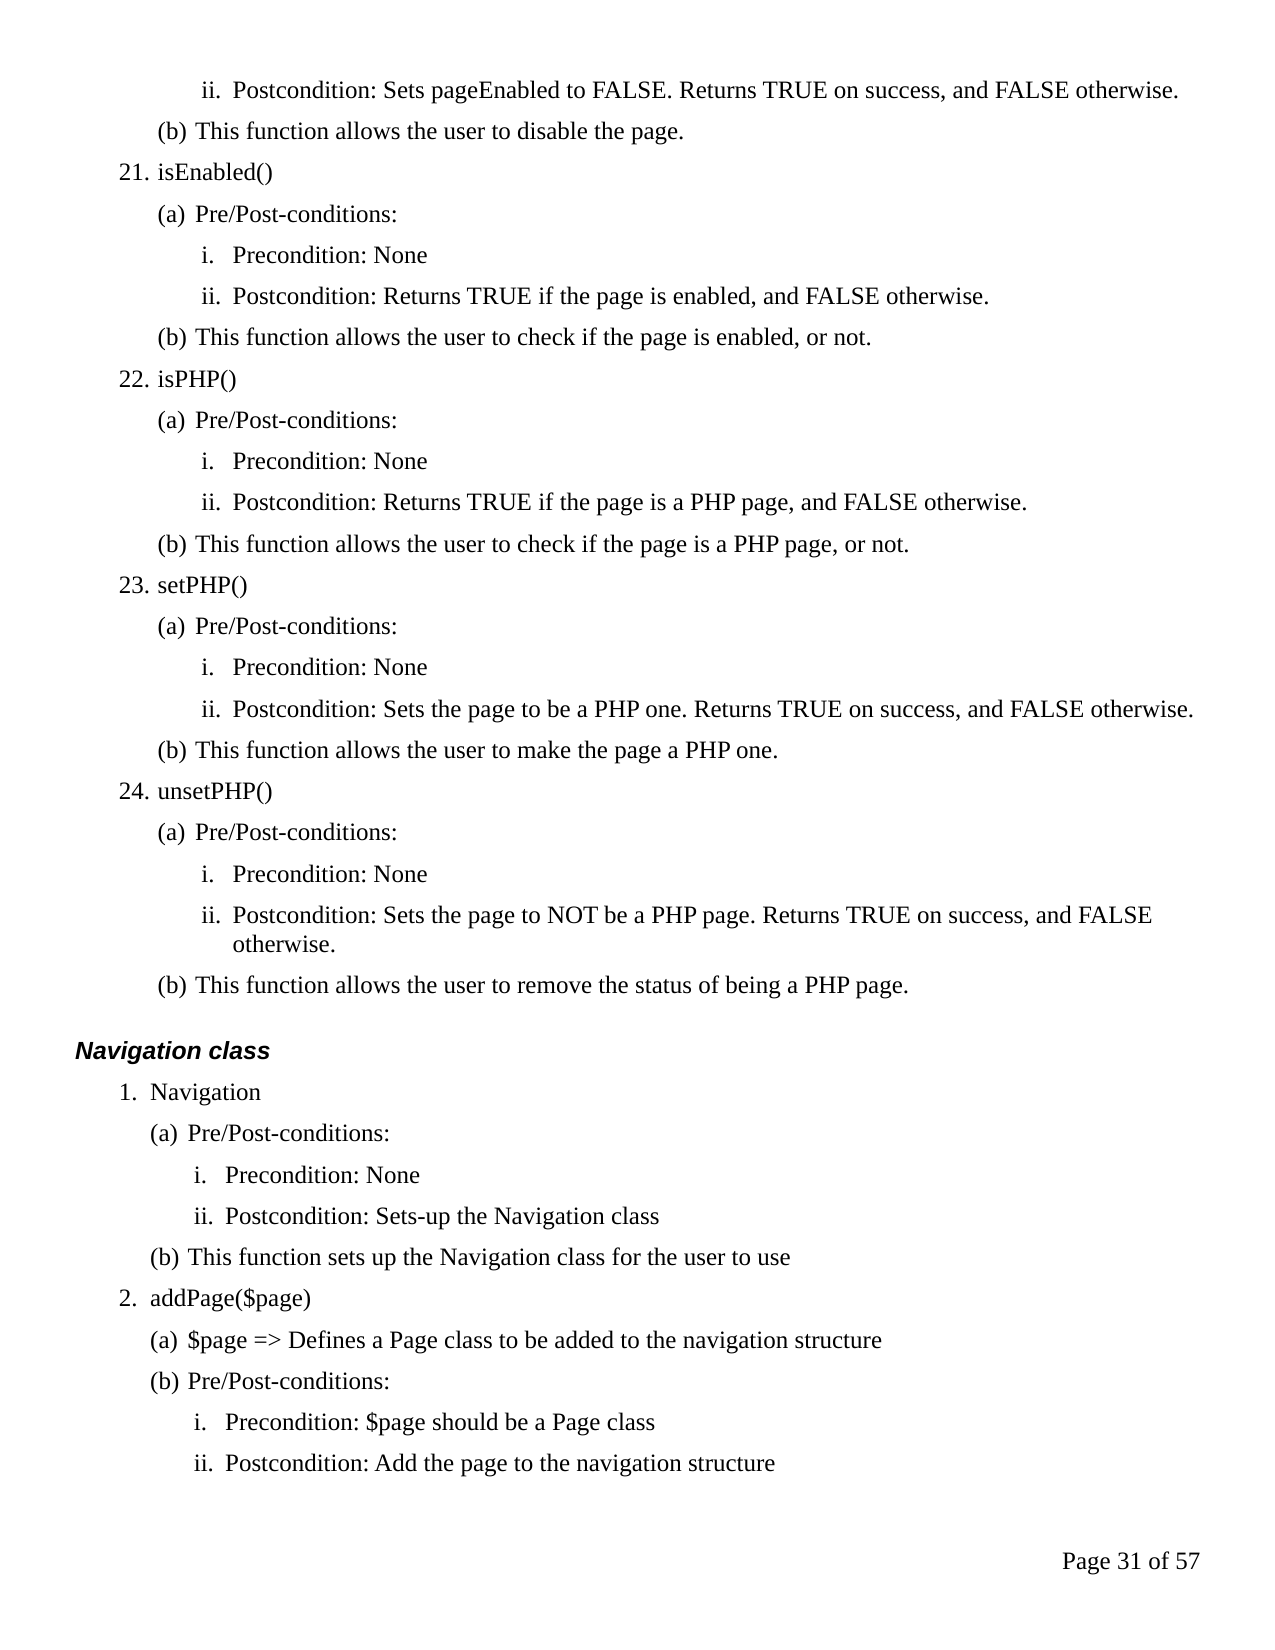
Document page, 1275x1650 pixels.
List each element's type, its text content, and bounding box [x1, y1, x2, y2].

list Precondition: None [195, 240, 1200, 269]
list Precondition: None [195, 859, 1200, 887]
list Postcondition: Returns TRUE if the page is a PHP page, and FALSE otherwise. [195, 487, 1200, 516]
list Postcondition: Returns TRUE if the page is enabled, and FALSE otherwise. [195, 281, 1200, 310]
list This function allows the user to check if the page is enabled, or not. [157, 322, 1200, 351]
list Precondition: None [195, 446, 1200, 475]
list setPHP() [112, 570, 1200, 599]
list Pre/Post-conditions: [157, 611, 1200, 640]
list This function allows the user to remove the status of being a PHP page. [157, 970, 1200, 999]
list addPage($page) [112, 1283, 1200, 1312]
list Precondition: None [195, 652, 1200, 681]
list Postcondition: Sets pageEnabled to FALSE. Returns TRUE on success, and FALSE otherwise. [195, 75, 1200, 104]
list Precondition: None [187, 1160, 1200, 1188]
list Navigation [112, 1077, 1200, 1106]
list This function sets up the Navigation class for the user to use [150, 1242, 1200, 1271]
list This function allows the user to make the page a PHP one. [157, 735, 1200, 764]
list isPHP() [112, 364, 1200, 392]
list This function allows the user to check if the page is a PHP page, or not. [157, 529, 1200, 557]
list unsetPHP() [112, 776, 1200, 805]
list Pre/Post-conditions: [157, 199, 1200, 227]
list isEnabled() [112, 157, 1200, 186]
list Postcondition: Sets the page to NOT be a PHP page. Returns TRUE on success, and FALSE otherwise. [195, 900, 1200, 957]
list Precondition: $page should be a Page class [187, 1407, 1200, 1436]
list Pre/Post-conditions: [150, 1366, 1200, 1395]
list Pre/Post-conditions: [157, 817, 1200, 846]
list Pre/Post-conditions: [157, 405, 1200, 434]
list $page => Defines a Page class to be added to the navigation structure [150, 1325, 1200, 1353]
list Postcondition: Sets-up the Navigation class [187, 1201, 1200, 1230]
subtitle Navigation class [75, 1036, 1200, 1065]
list Postcondition: Sets the page to be a PHP one. Returns TRUE on success, and FALSE otherwise. [195, 694, 1200, 722]
list Postcondition: Add the page to the navigation structure [187, 1448, 1200, 1477]
list Pre/Post-conditions: [150, 1118, 1200, 1147]
list This function allows the user to disable the page. [157, 116, 1200, 145]
